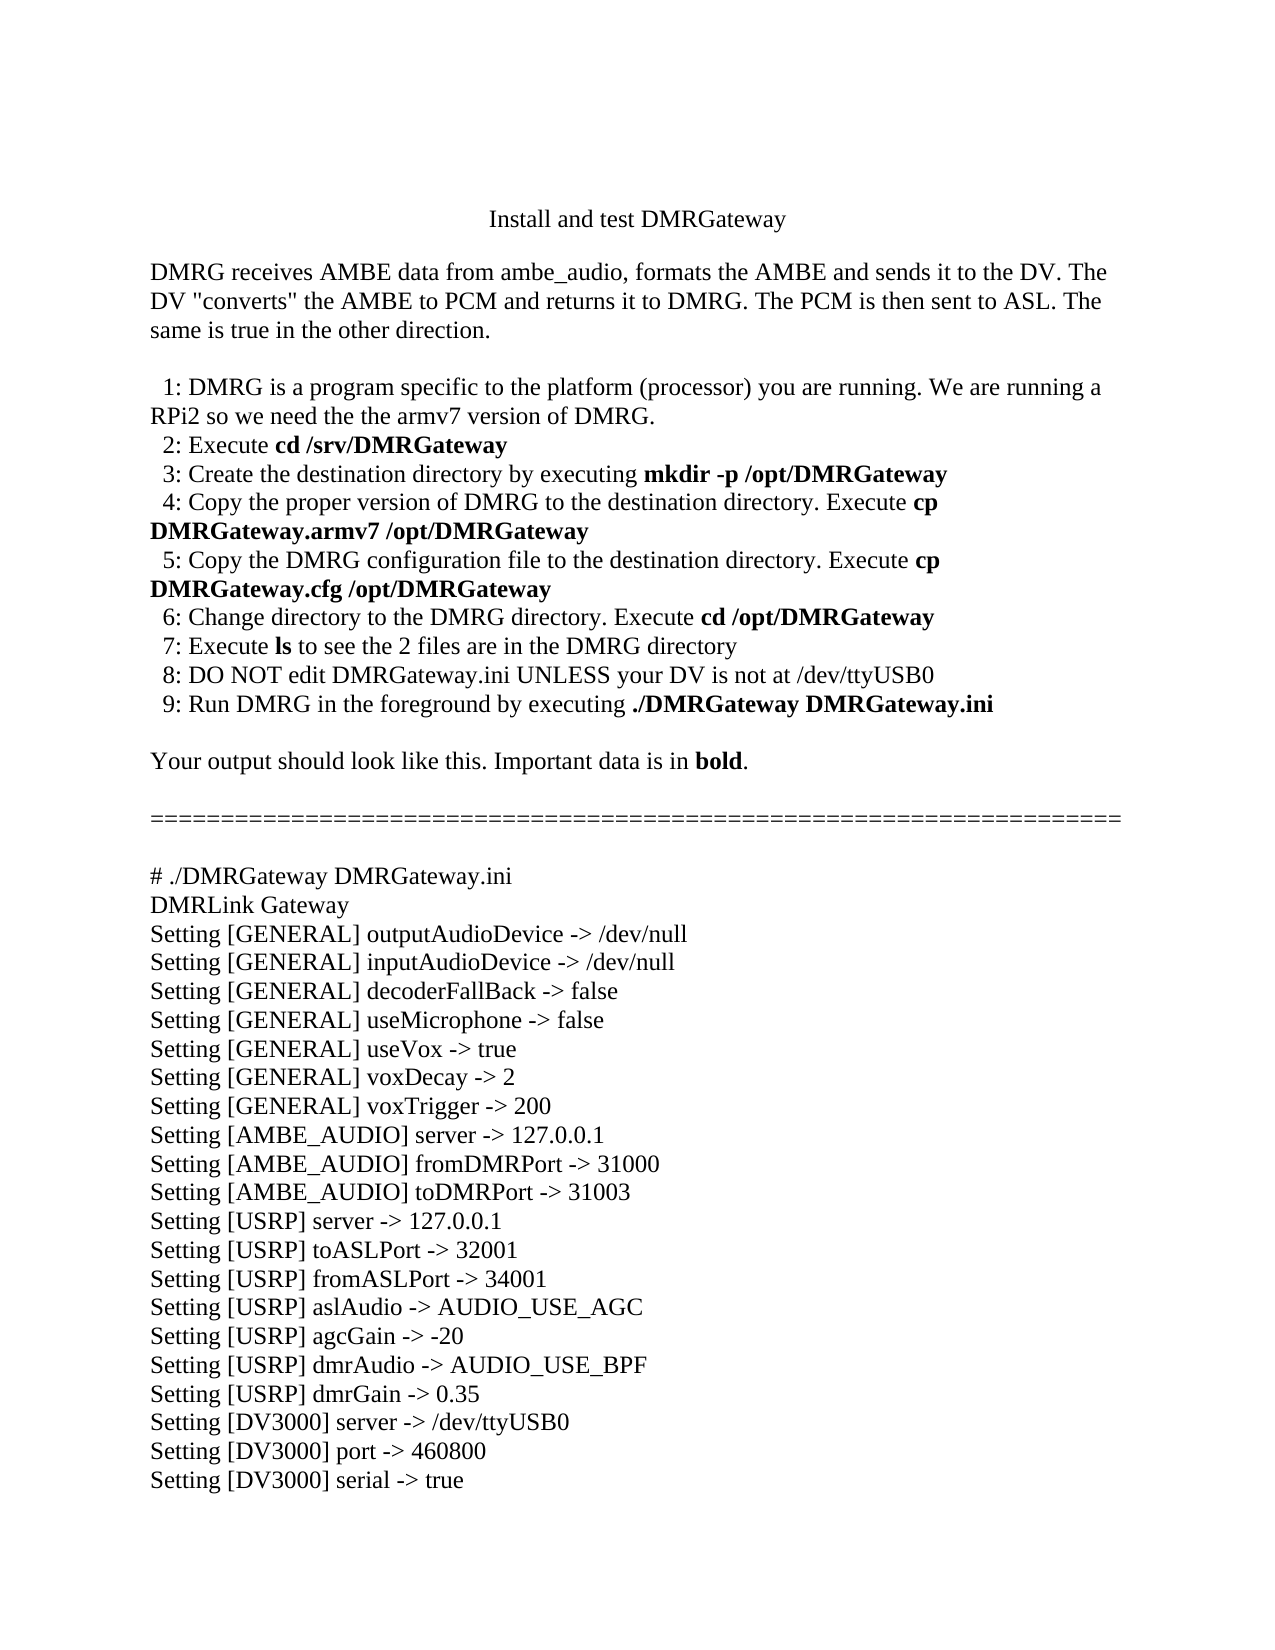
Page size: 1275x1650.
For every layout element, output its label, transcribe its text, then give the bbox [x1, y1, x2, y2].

text # ./DMRGateway DMRGateway.ini DMRLink Gateway Setting [GENERAL] outputAudioDevice -> /dev/null Setting [GENERAL] inputAudioDevice -> /dev/null Setting [GENERAL] decoderFallBack -> false Setting [GENERAL] useMicrophone -> false Setting [GENERAL] useVox -> true Setting [GENERAL] voxDecay -> 2 Setting [GENERAL] voxTrigger -> 200 Setting [AMBE_AUDIO] server -> 127.0.0.1 Setting [AMBE_AUDIO] fromDMRPort -> 31000 Setting [AMBE_AUDIO] toDMRPort -> 31003 Setting [USRP] server -> 127.0.0.1 Setting [USRP] toASLPort -> 32001 Setting [USRP] fromASLPort -> 34001 Setting [USRP] aslAudio -> AUDIO_USE_AGC Setting [USRP] agcGain -> -20 Setting [USRP] dmrAudio -> AUDIO_USE_BPF Setting [USRP] dmrGain -> 0.35 Setting [DV3000] server -> /dev/ttyUSB0 Setting [DV3000] port -> 460800 Setting [DV3000] serial -> true [150, 832, 1125, 1494]
text 2: Execute cd /srv/DMRGateway 3: Create the destination directory by executing mkdir -p /opt/DMRGateway 4: Copy the proper version of DMRG to the destination directory. Execute cp DMRGateway.armv7 /opt/DMRGateway 5: Copy the DMRG configuration file to the destination directory. Execute cp DMRGateway.cfg /opt/DMRGateway 6: Change directory to the DMRG directory. Execute cd /opt/DMRGateway 7: Execute ls to see the 2 files are in the DMRG directory 8: DO NOT edit DMRGateway.ini UNLESS your DV is not at /dev/ttyUSB0 9: Run DMRG in the foreground by executing ./DMRGateway DMRGateway.ini Your output should look like this. Important data is in bold. ===================================================================== [150, 430, 1125, 832]
text Install and test DMRGateway [150, 204, 1125, 232]
text DMRG receives AMBE data from ambe_audio, formats the AMBE and sends it to the DV. The DV "converts" the AMBE to PCM and returns it to DMRG. The PCM is then sent to ASL. The same is true in the other direction. 1: DMRG is a program specific to the platform (processor) you are running. We are running a RPi2 so we need the the armv7 version of DMRG. [150, 257, 1125, 430]
